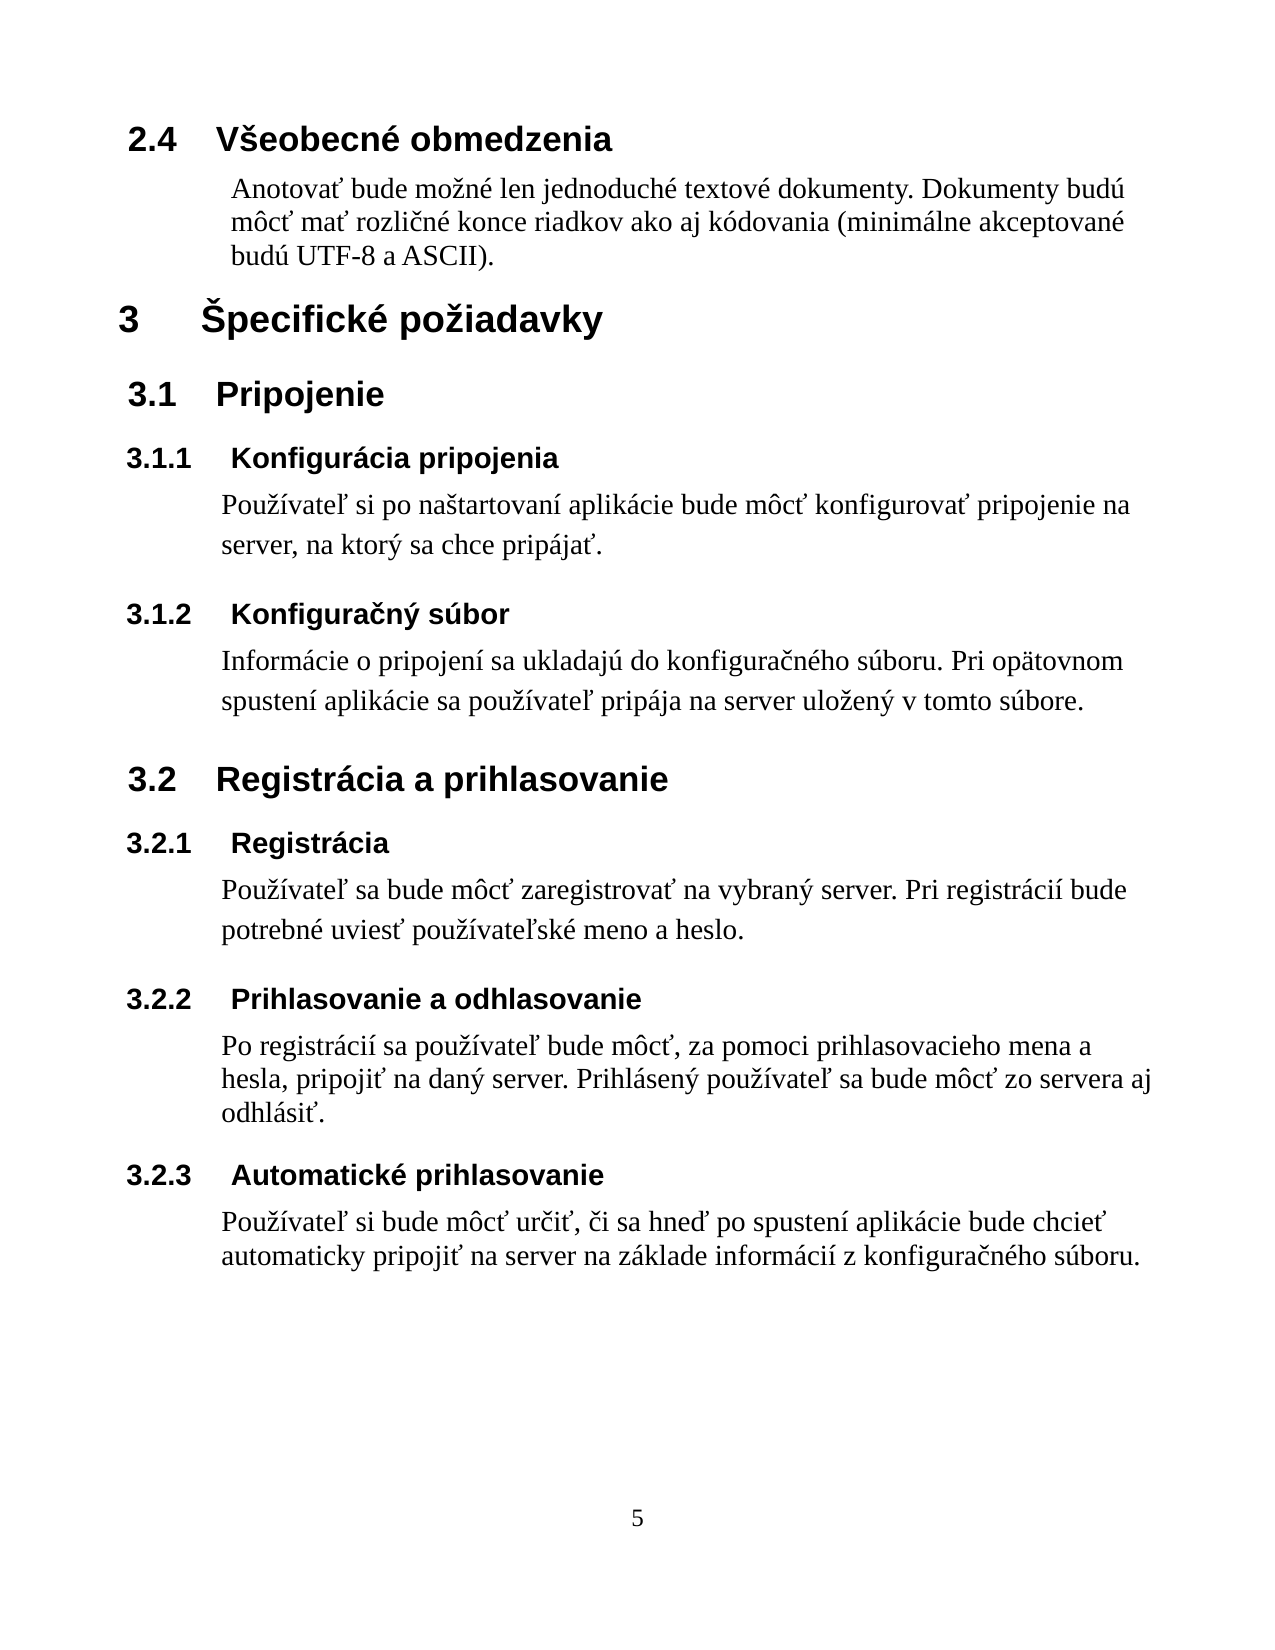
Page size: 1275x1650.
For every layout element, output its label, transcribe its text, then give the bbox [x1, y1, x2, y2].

subtitle Konfiguračný súbor [118, 597, 1157, 630]
subtitle Automatické prihlasovanie [118, 1158, 1157, 1192]
subtitle Všeobecné obmedzenia [118, 118, 1157, 158]
text Po registrácií sa používateľ bude môcť, za pomoci prihlasovacieho mena a hesla, pripojiť na daný server. Prihlásený používateľ sa bude môcť zo servera aj odhlásiť. [221, 1028, 1157, 1129]
subtitle Konfigurácia pripojenia [118, 441, 1157, 474]
subtitle Registrácia [118, 826, 1157, 860]
list Anotovať bude možné len jednoduché textové dokumenty. Dokumenty budú môcť mať rozličné konce riadkov ako aj kódovania (minimálne akceptované budú UTF-8 a ASCII). [193, 171, 1157, 271]
text Používateľ sa bude môcť zaregistrovať na vybraný server. Pri registrácií bude potrebné uviesť používateľské meno a heslo. [221, 872, 1157, 946]
subtitle Prihlasovanie a odhlasovanie [118, 982, 1157, 1016]
subtitle Pripojenie [118, 373, 1157, 414]
text Používateľ si po naštartovaní aplikácie bude môcť konfigurovať pripojenie na server, na ktorý sa chce pripájať. [221, 487, 1157, 561]
text Používateľ si bude môcť určiť, či sa hneď po spustení aplikácie bude chcieť automaticky pripojiť na server na základe informácií z konfiguračného súboru. [221, 1204, 1157, 1271]
text Informácie o pripojení sa ukladajú do konfiguračného súboru. Pri opätovnom spustení aplikácie sa používateľ pripája na server uložený v tomto súbore. [221, 643, 1157, 717]
subtitle Špecifické požiadavky [118, 296, 1157, 340]
subtitle Registrácia a prihlasovanie [118, 759, 1157, 799]
